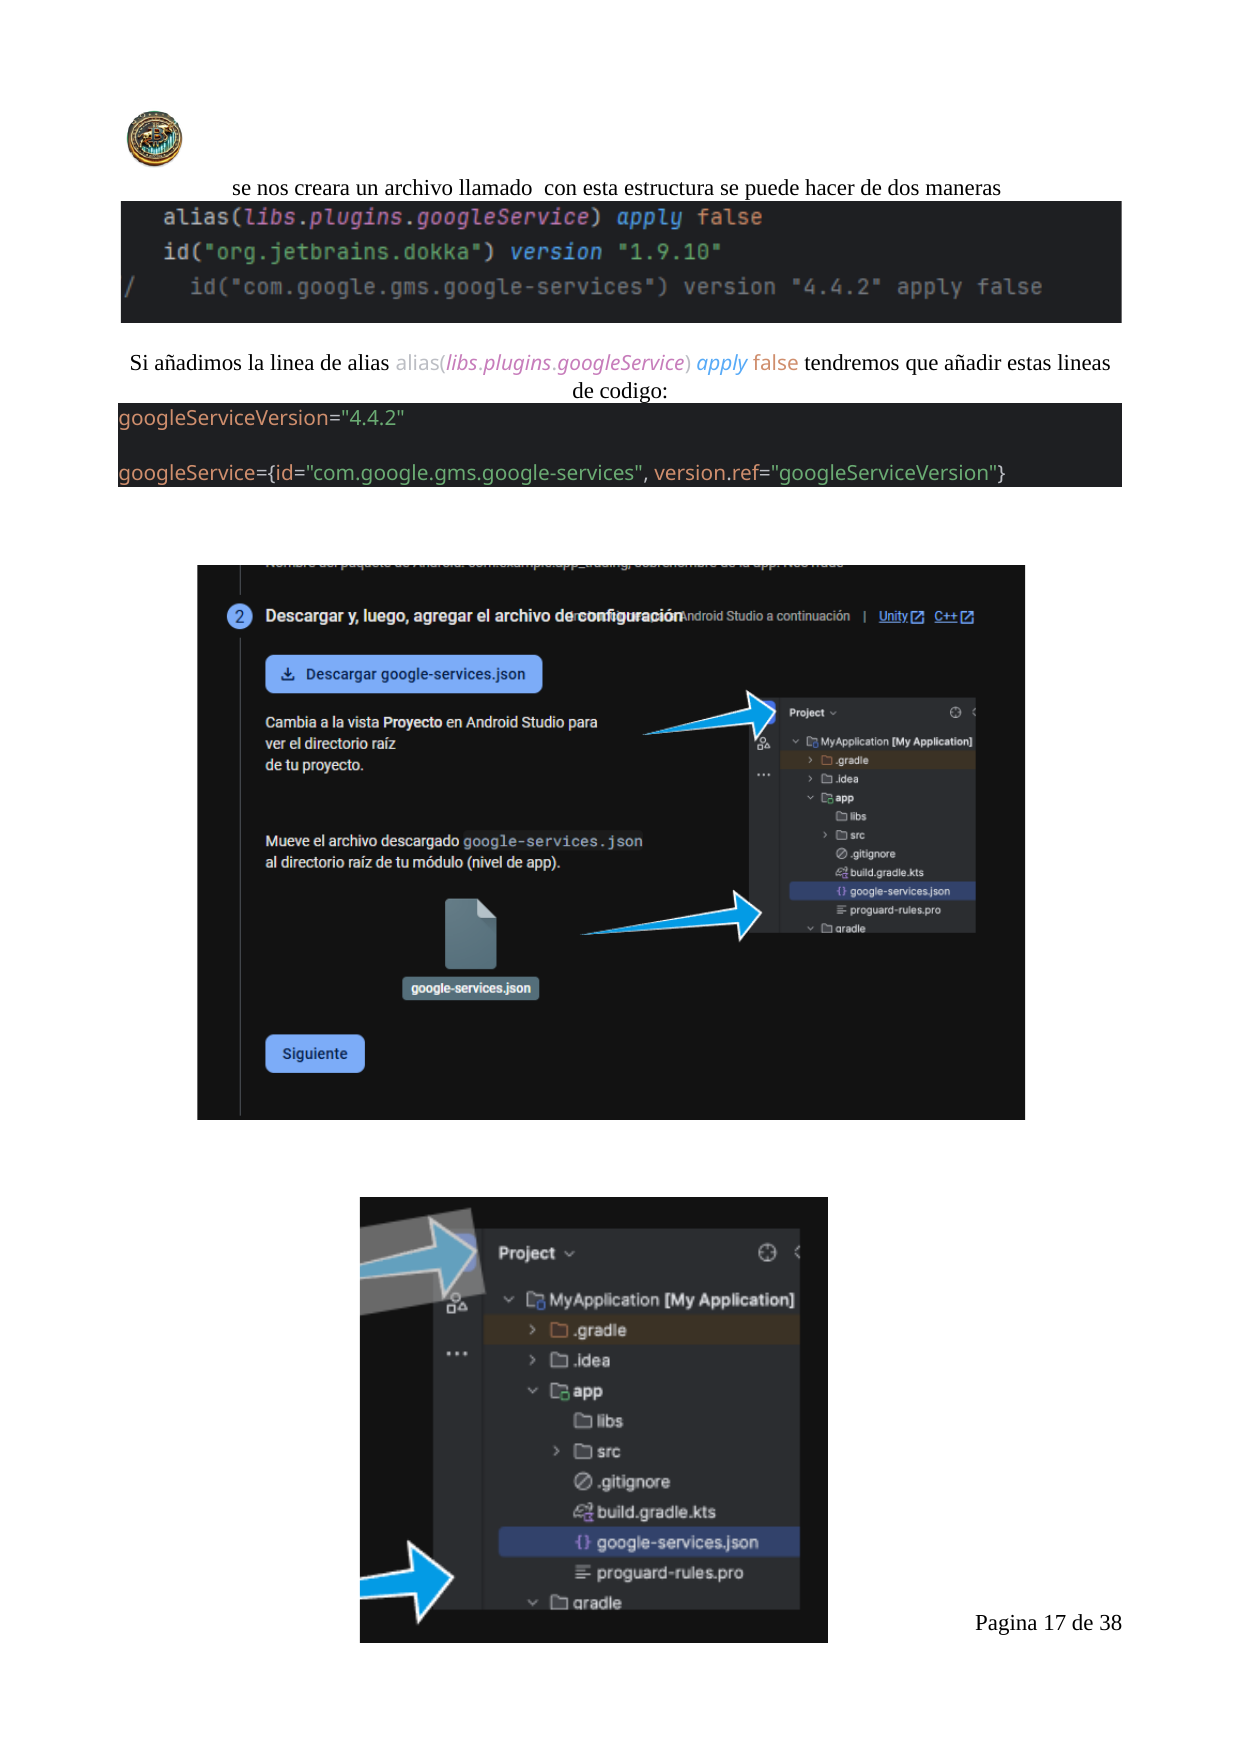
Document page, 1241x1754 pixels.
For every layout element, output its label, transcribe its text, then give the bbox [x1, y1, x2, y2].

picture [197, 565, 1026, 1120]
text googleServiceVersion="4.4.2" [118, 403, 1122, 458]
text googleService={id="com.google.gms.google-services", version.ref="googleServiceVersion"} [118, 458, 1122, 487]
picture [359, 1197, 828, 1643]
picture [120, 201, 1122, 323]
text se nos creara un archivo llamado con esta estructura se puede hacer de dos maneras [118, 174, 1122, 200]
picture [124, 108, 184, 168]
text Si añadimos la linea de alias alias(libs.plugins.googleService) apply false tendremos que añadir estas lineas de codigo: [118, 348, 1122, 403]
